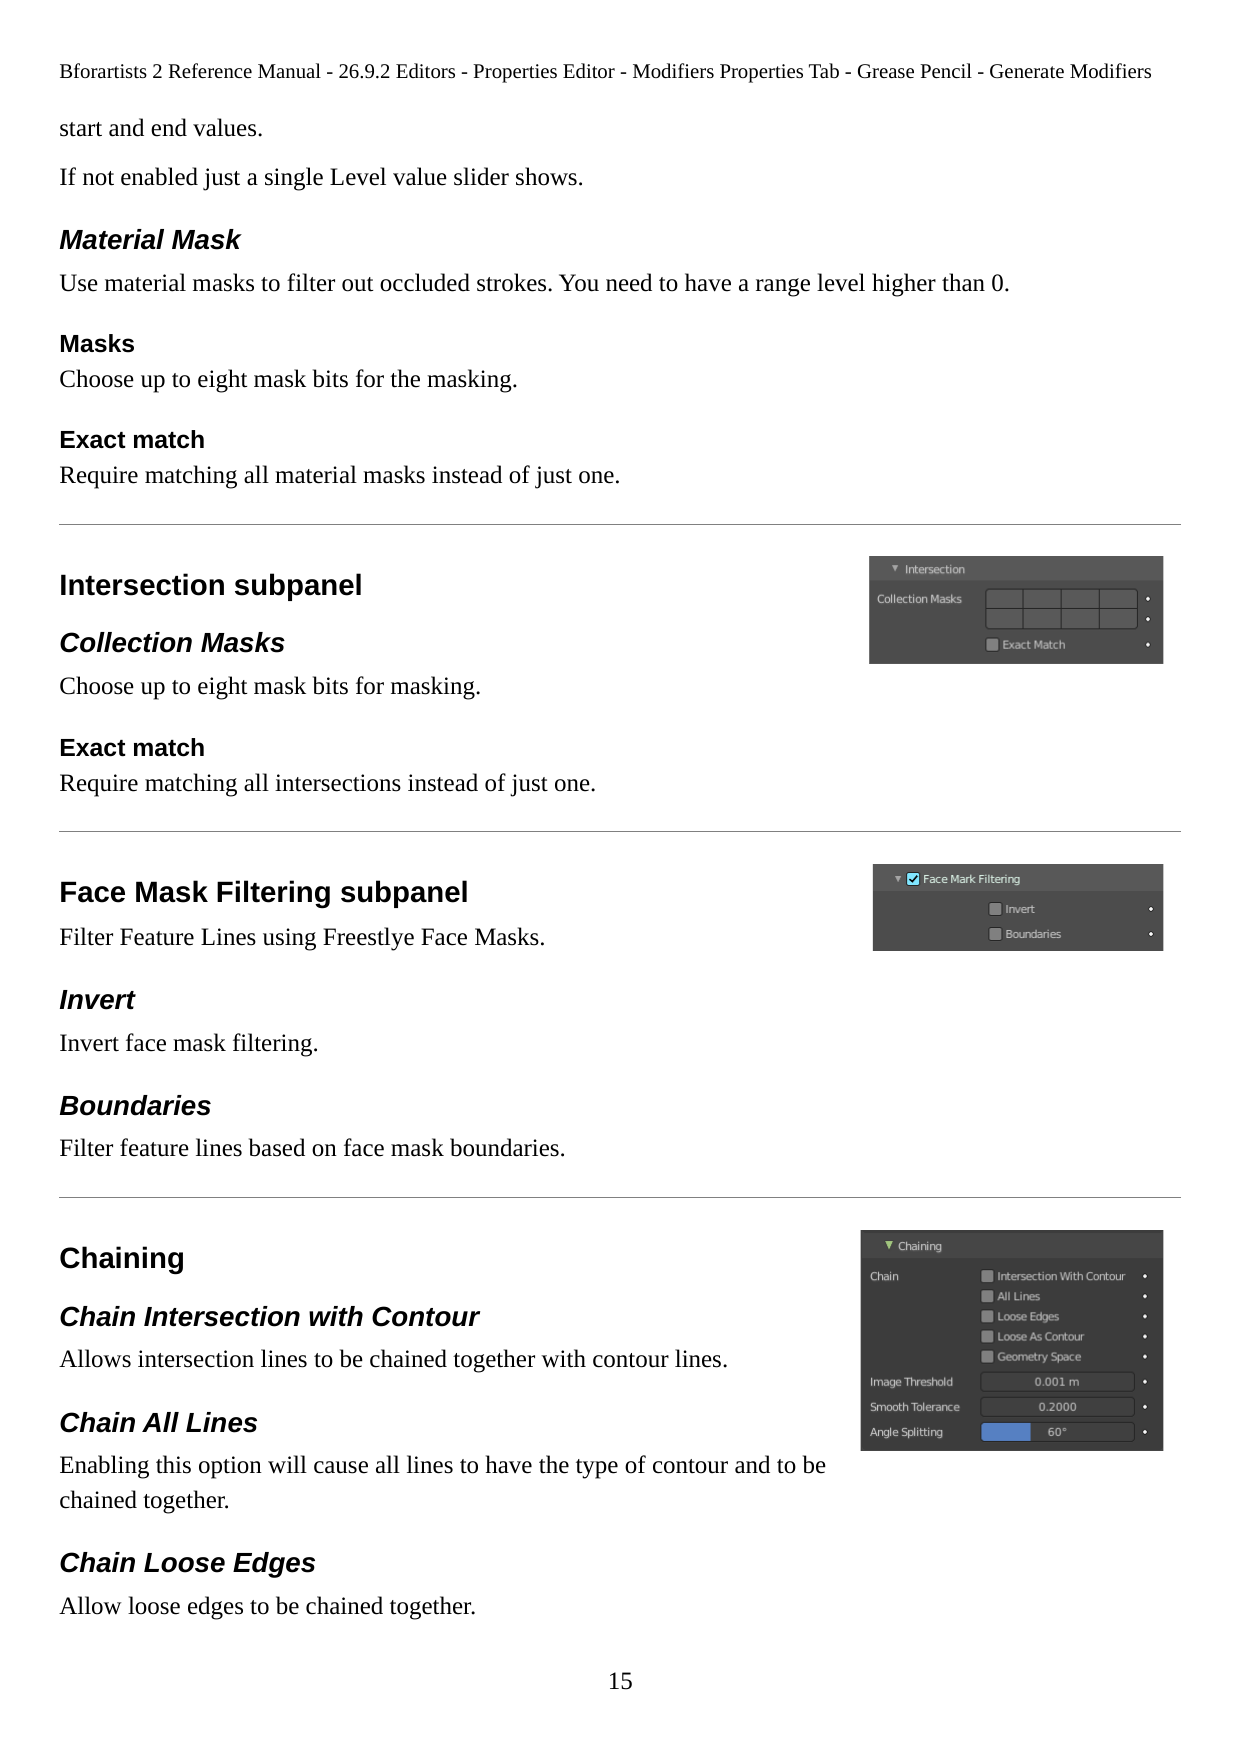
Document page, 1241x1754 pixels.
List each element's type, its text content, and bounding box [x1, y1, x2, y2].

text Choose up to eight mask bits for the masking. [59, 364, 1181, 393]
subtitle Collection Masks [59, 627, 869, 659]
subtitle [1164, 1406, 1181, 1438]
subtitle Chain Loose Edges [59, 1546, 1181, 1578]
text Enabling this option will cause all lines to have the type of contour and to be chained together. [59, 1450, 1181, 1514]
text Invert face mask filtering. [59, 1028, 1181, 1056]
picture [872, 864, 1164, 951]
text Allows intersection lines to be chained together with contour lines. [59, 1344, 860, 1373]
subtitle [1164, 627, 1181, 659]
subtitle [1164, 568, 1181, 602]
subtitle Material Mask [59, 223, 1181, 255]
text start and end values. [59, 113, 1181, 141]
subtitle Chain All Lines [59, 1406, 860, 1438]
text Require matching all intersections instead of just one. [59, 768, 1181, 796]
text Filter Feature Lines using Freestlye Face Masks. [59, 922, 872, 950]
text Choose up to eight mask bits for masking. [59, 671, 1181, 700]
picture [869, 556, 1164, 664]
text Require matching all material masks instead of just one. [59, 460, 1181, 489]
subtitle Boundaries [59, 1089, 1181, 1121]
subtitle Face Mask Filtering subpanel [59, 875, 872, 909]
subtitle [1164, 1241, 1181, 1275]
text Use material masks to filter out occluded strokes. You need to have a range level higher than 0. [59, 268, 1181, 296]
picture [860, 1230, 1164, 1451]
subtitle Chaining [59, 1241, 860, 1275]
subtitle [1164, 875, 1181, 909]
subtitle Intersection subpanel [59, 568, 869, 602]
subtitle Exact match [59, 426, 1181, 454]
text Filter feature lines based on face mask boundaries. [59, 1133, 1181, 1162]
subtitle Chain Intersection with Contour [59, 1300, 860, 1332]
subtitle Exact match [59, 733, 1181, 761]
text If not enabled just a single Level value slider shows. [59, 162, 1181, 190]
text Allow loose edges to be chained together. [59, 1591, 1181, 1619]
subtitle Masks [59, 329, 1181, 358]
subtitle Invert [59, 983, 1181, 1015]
